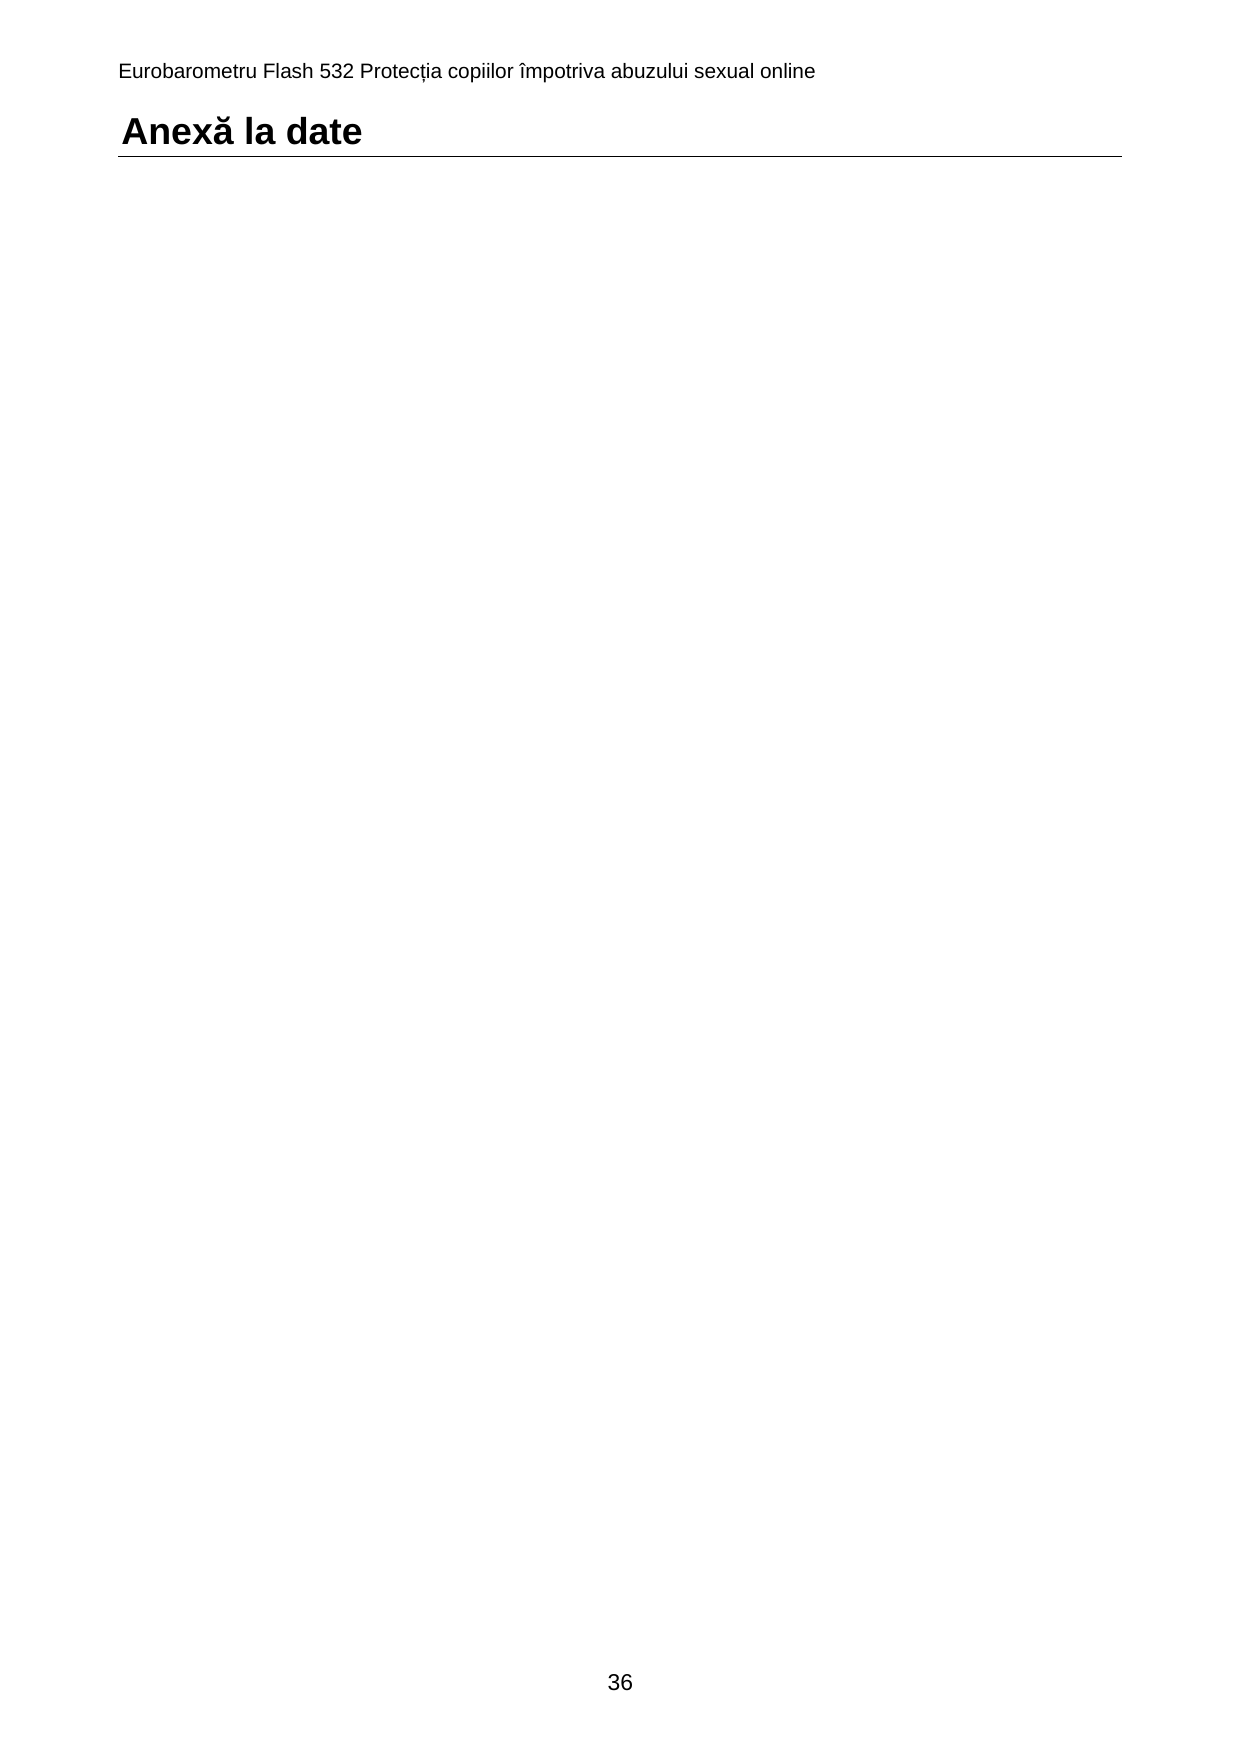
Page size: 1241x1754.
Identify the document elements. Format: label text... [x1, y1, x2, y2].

subtitle Anexă la date [118, 107, 1122, 156]
